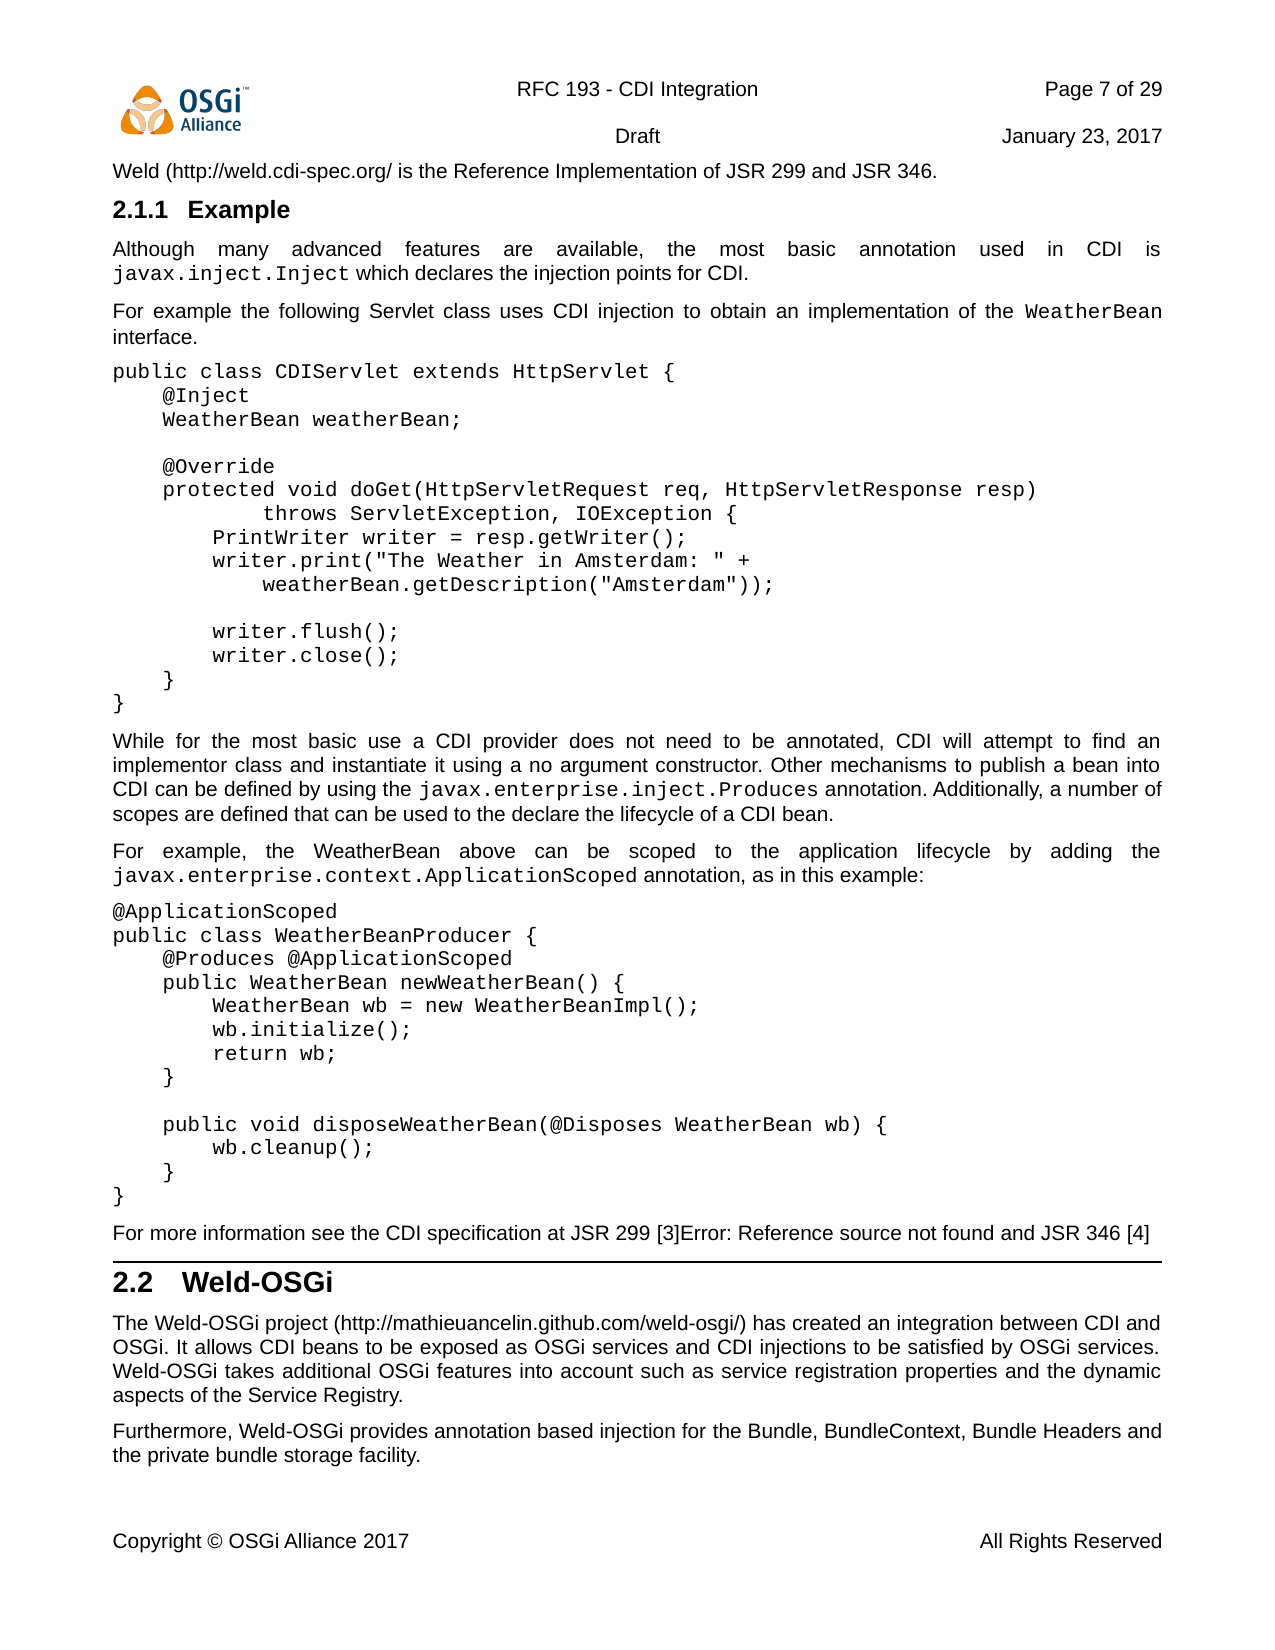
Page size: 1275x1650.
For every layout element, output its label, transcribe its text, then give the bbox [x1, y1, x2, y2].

text For example, the WeatherBean above can be scoped to the application lifecycle by adding the javax.enterprise.context.ApplicationScoped annotation, as in this example: [112, 839, 1162, 888]
text The Weld-OSGi project (http://mathieuancelin.github.com/weld-osgi/) has created an integration between CDI and OSGi. It allows CDI beans to be exposed as OSGi services and CDI injections to be satisfied by OSGi services. Weld-OSGi takes additional OSGi features into account such as service registration properties and the dynamic aspects of the Service Registry. [112, 1311, 1162, 1406]
text For example the following Servlet class uses CDI injection to obtain an implementation of the WeatherBean interface. [112, 299, 1162, 349]
subtitle Example [112, 195, 1162, 224]
text public class CDIServlet extends HttpServlet { @Inject WeatherBean weatherBean; @Override protected void doGet(HttpServletRequest req, HttpServletResponse resp) throws ServletException, IOException { PrintWriter writer = resp.getWriter(); writer.print("The Weather in Amsterdam: " + weatherBean.getDescription("Amsterdam")); writer.flush(); writer.close(); } } [112, 361, 1162, 716]
text While for the most basic use a CDI provider does not need to be annotated, CDI will attempt to find an implementor class and instantiate it using a no argument constructor. Other mechanisms to publish a bean into CDI can be defined by using the javax.enterprise.inject.Produces annotation. Additionally, a number of scopes are defined that can be used to the declare the lifecycle of a CDI bean. [112, 728, 1162, 826]
text For more information see the CDI specification at JSR 299 [3].Error: Reference source not found and JSR 346 [4]. [112, 1221, 1162, 1245]
picture [113, 78, 257, 142]
text Furthermore, Weld-OSGi provides annotation based injection for the Bundle, BundleContext, Bundle Headers and the private bundle storage facility. [112, 1419, 1162, 1467]
text Weld (http://weld.cdi-spec.org/ is the Reference Implementation of JSR 299 and JSR 346. [112, 159, 1162, 183]
text Although many advanced features are available, the most basic annotation used in CDI is javax.inject.Inject which declares the injection points for CDI. [112, 237, 1162, 286]
subtitle Weld-OSGi [112, 1262, 1162, 1298]
text @ApplicationScoped public class WeatherBeanProducer { @Produces @ApplicationScoped public WeatherBean newWeatherBean() { WeatherBean wb = new WeatherBeanImpl(); wb.initialize(); return wb; } public void disposeWeatherBean(@Disposes WeatherBean wb) { wb.cleanup(); } } [112, 901, 1162, 1208]
